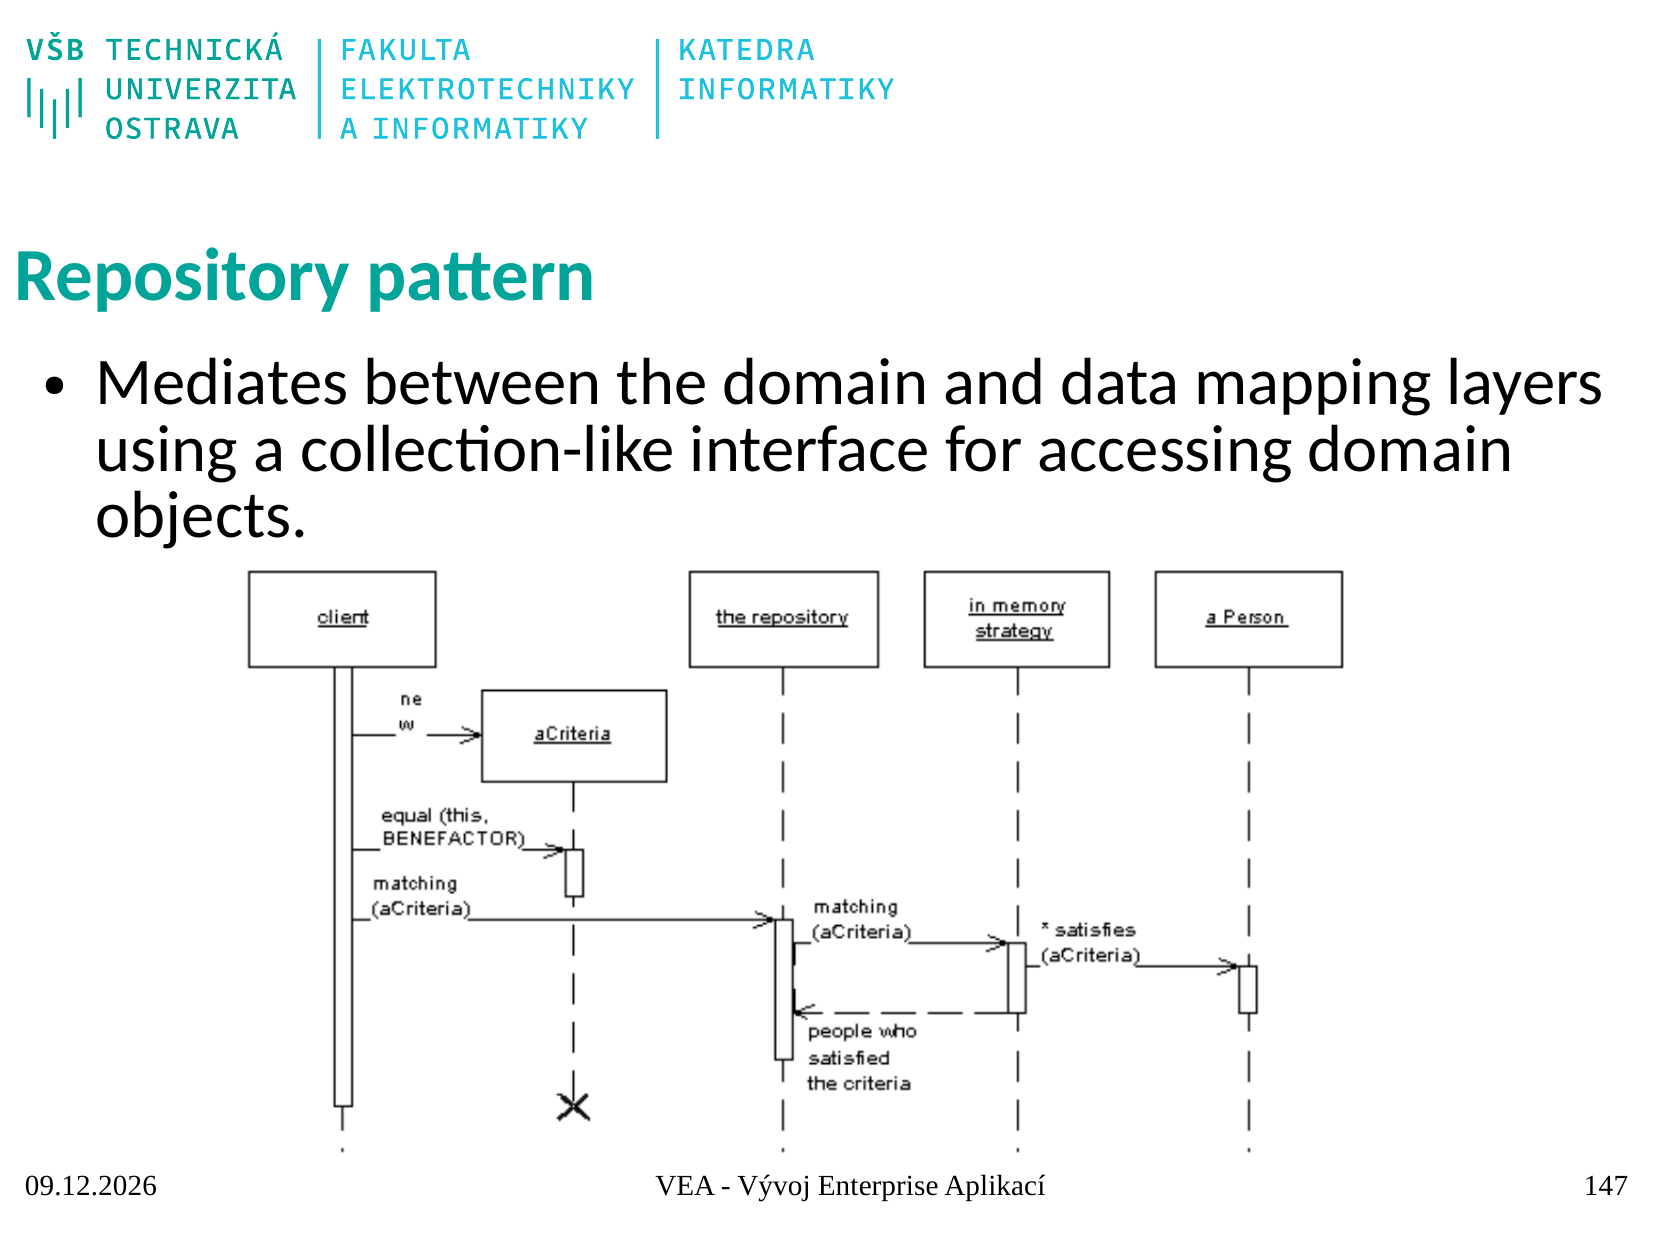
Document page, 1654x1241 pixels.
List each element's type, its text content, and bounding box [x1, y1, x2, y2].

title Repository pattern [14, 165, 1619, 319]
picture [26, 31, 894, 139]
list Mediates between the domain and data mapping layers using a collection-like interface for accessing domain objects. [24, 354, 1629, 556]
picture [241, 566, 1347, 1157]
